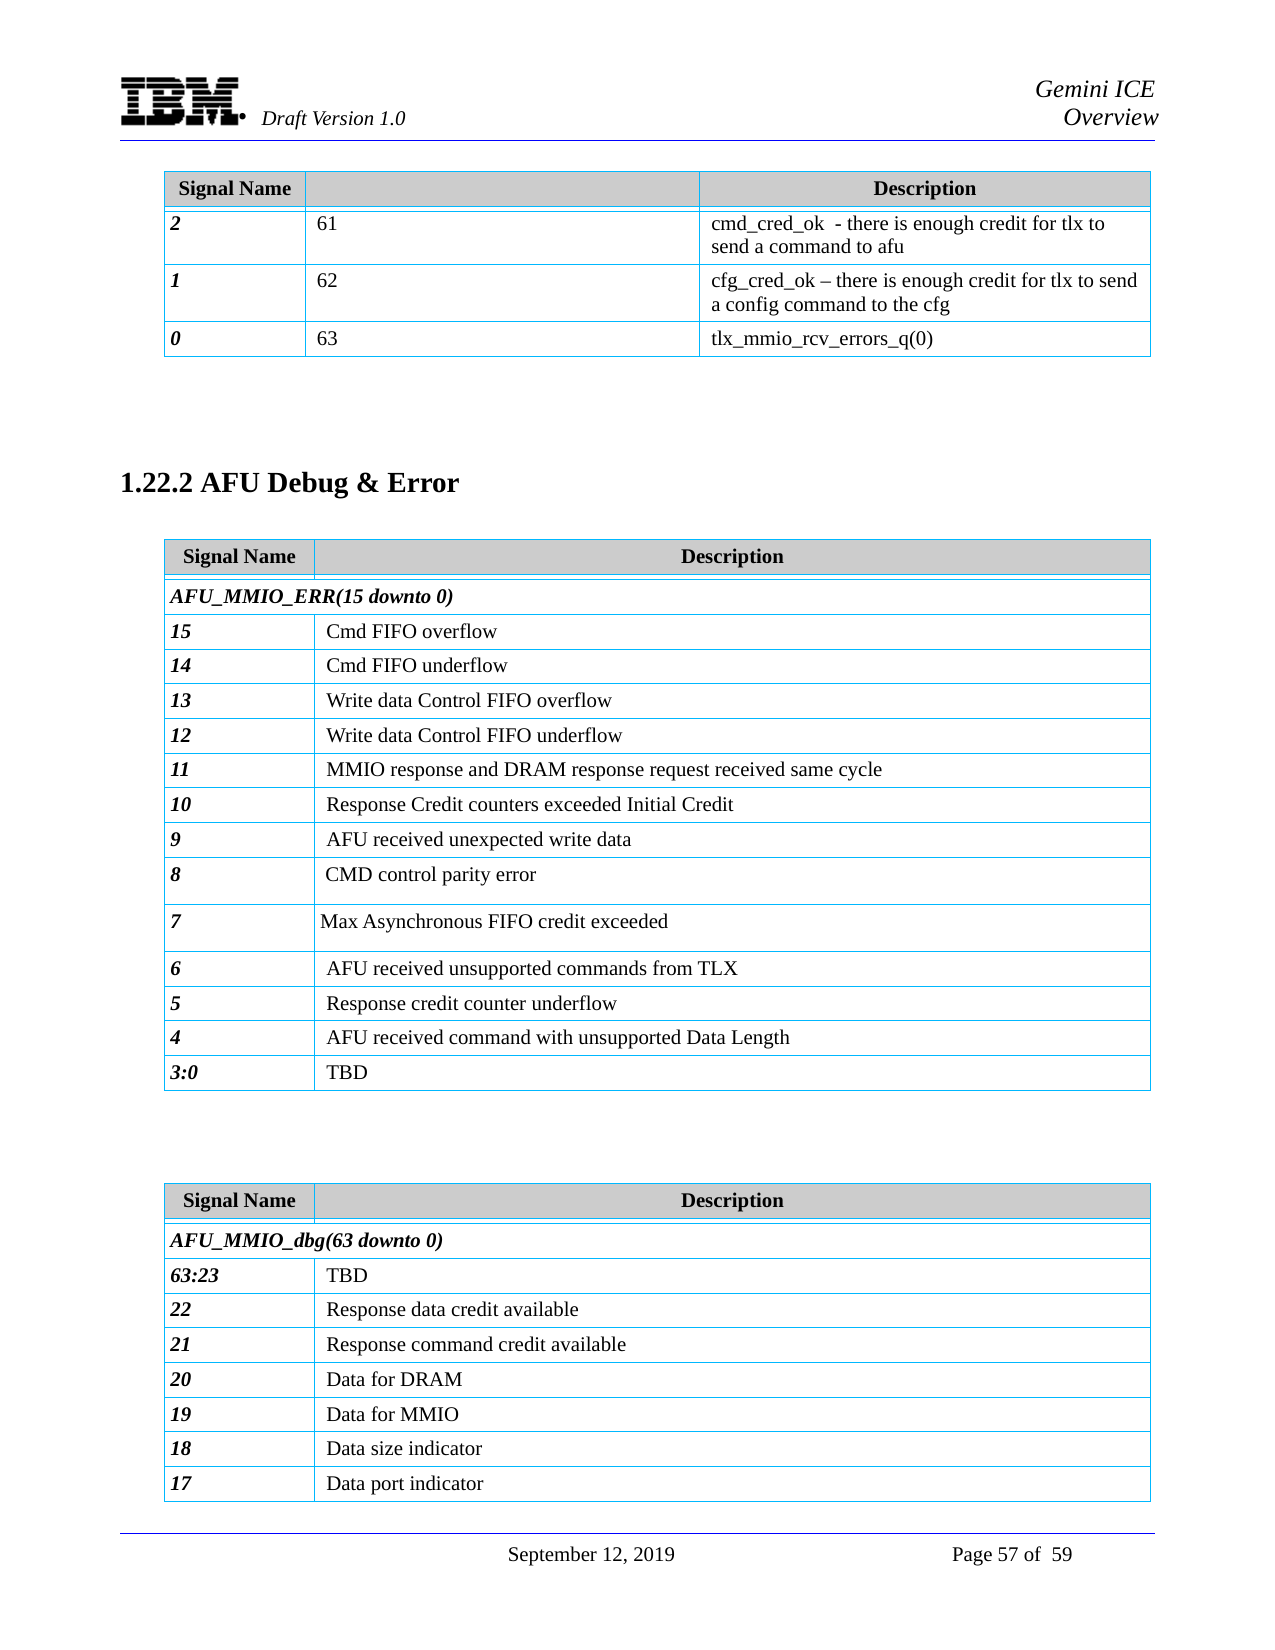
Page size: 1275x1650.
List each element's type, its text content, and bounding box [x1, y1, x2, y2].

table_cell 14 [165, 650, 314, 683]
table_cell Data size indicator [315, 1432, 1150, 1466]
table_cell CMD control parity error [315, 858, 1150, 904]
table_cell 63:23 [165, 1259, 314, 1292]
table_cell 6 [165, 952, 314, 986]
table_cell AFU_MMIO_ERR(15 downto 0) [165, 580, 1150, 614]
table_cell Response Credit counters exceeded Initial Credit [315, 788, 1150, 822]
table_cell [165, 575, 314, 579]
table_cell 18 [165, 1432, 314, 1466]
picture [120, 76, 240, 127]
table_cell [700, 207, 1150, 211]
table_cell Response data credit available [315, 1294, 1150, 1327]
table_cell AFU received command with unsupported Data Length [315, 1021, 1150, 1055]
table_cell 11 [165, 754, 314, 787]
table_cell 0 [165, 322, 305, 356]
table_cell 61 [306, 212, 699, 263]
table_cell TBD [315, 1056, 1150, 1090]
table_cell [165, 1219, 314, 1223]
table_cell Cmd FIFO underflow [315, 650, 1150, 683]
table_cell MMIO response and DRAM response request received same cycle [315, 754, 1150, 787]
table_cell Response credit counter underflow [315, 987, 1150, 1020]
table_cell 1 [165, 265, 305, 321]
table_header Description [315, 540, 1150, 574]
table_cell TBD [315, 1259, 1150, 1292]
table_cell Data for DRAM [315, 1363, 1150, 1397]
table_header Signal Name [165, 172, 305, 206]
table_cell 2 [165, 212, 305, 263]
table_cell cmd_cred_ok - there is enough credit for tlx to send a command to afu [700, 212, 1150, 263]
table_cell 7 [165, 905, 314, 951]
table_cell Write data Control FIFO overflow [315, 684, 1150, 718]
table_header [306, 172, 699, 206]
table_cell 4 [165, 1021, 314, 1055]
table_header Signal Name [165, 540, 314, 574]
table_cell 3:0 [165, 1056, 314, 1090]
table_cell 8 [165, 858, 314, 904]
table_cell 22 [165, 1294, 314, 1327]
table_header Signal Name [165, 1184, 314, 1218]
table_header Description [700, 172, 1150, 206]
table_cell 13 [165, 684, 314, 718]
table_cell 62 [306, 265, 699, 321]
table_cell Max Asynchronous FIFO credit exceeded [315, 905, 1150, 951]
table_cell 10 [165, 788, 314, 822]
subtitle AFU Debug & Error [120, 467, 1155, 499]
table_cell 63 [306, 322, 699, 356]
table_cell AFU received unexpected write data [315, 823, 1150, 857]
table_cell 12 [165, 719, 314, 752]
table_cell [315, 575, 1150, 579]
table_cell Response command credit available [315, 1328, 1150, 1362]
table_cell 21 [165, 1328, 314, 1362]
table_header Description [315, 1184, 1150, 1218]
table_cell 9 [165, 823, 314, 857]
table_cell AFU received unsupported commands from TLX [315, 952, 1150, 986]
table_cell [315, 1219, 1150, 1223]
table_cell 5 [165, 987, 314, 1020]
table_cell Write data Control FIFO underflow [315, 719, 1150, 752]
table_cell 15 [165, 615, 314, 648]
table_cell Data for MMIO [315, 1398, 1150, 1431]
table_cell [165, 207, 305, 211]
table_cell 19 [165, 1398, 314, 1431]
table_cell Cmd FIFO overflow [315, 615, 1150, 648]
table_cell [306, 207, 699, 211]
table_cell 20 [165, 1363, 314, 1397]
table_cell 17 [165, 1467, 314, 1501]
table_cell tlx_mmio_rcv_errors_q(0) [700, 322, 1150, 356]
table_cell AFU_MMIO_dbg(63 downto 0) [165, 1224, 1150, 1258]
table_cell cfg_cred_ok – there is enough credit for tlx to send a config command to the cfg [700, 265, 1150, 321]
table_cell Data port indicator [315, 1467, 1150, 1501]
